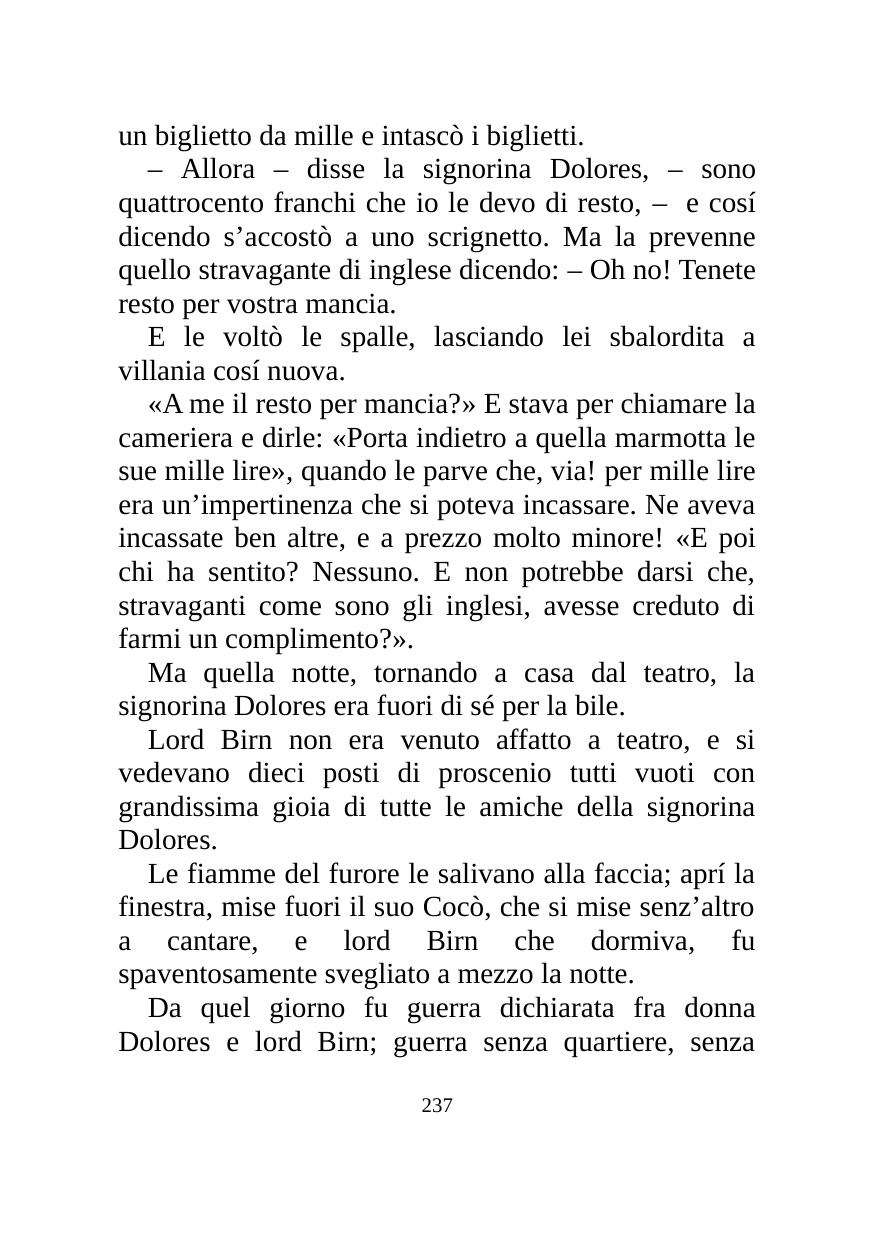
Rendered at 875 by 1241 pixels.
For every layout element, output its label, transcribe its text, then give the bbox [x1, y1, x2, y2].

text «A me il resto per mancia?» E stava per chiamare la cameriera e dirle: «Porta indietro a quella marmotta le sue mille lire», quando le parve che, via! per mille lire era un’impertinenza che si poteva incassare. Ne aveva incassate ben altre, e a prezzo molto minore! «E poi chi ha sentito? Nessuno. E non potrebbe darsi che, stravaganti come sono gli inglesi, avesse creduto di farmi un complimento?». [118, 386, 756, 655]
text un biglietto da mille e intascò i biglietti. [118, 118, 756, 152]
text Lord Birn non era venuto affatto a teatro, e si vedevano dieci posti di proscenio tutti vuoti con grandissima gioia di tutte le amiche della signorina Dolores. [118, 722, 756, 856]
text Ma quella notte, tornando a casa dal teatro, la signorina Dolores era fuori di sé per la bile. [118, 655, 756, 722]
text E le voltò le spalle, lasciando lei sbalordita a villania cosí nuova. [118, 319, 756, 386]
text Da quel giorno fu guerra dichiarata fra donna Dolores e lord Birn; guerra senza quartiere, senza [118, 990, 756, 1057]
text Le fiamme del furore le salivano alla faccia; aprí la finestra, mise fuori il suo Cocò, che si mise senz’altro a cantare, e lord Birn che dormiva, fu spaventosamente svegliato a mezzo la notte. [118, 856, 756, 990]
text ‒ Allora ‒ disse la signorina Dolores, ‒ sono quattrocento franchi che io le devo di resto, ‒ e cosí dicendo s’accostò a uno scrignetto. Ma la prevenne quello stravagante di inglese dicendo: ‒ Oh no! Tenete resto per vostra mancia. [118, 152, 756, 319]
